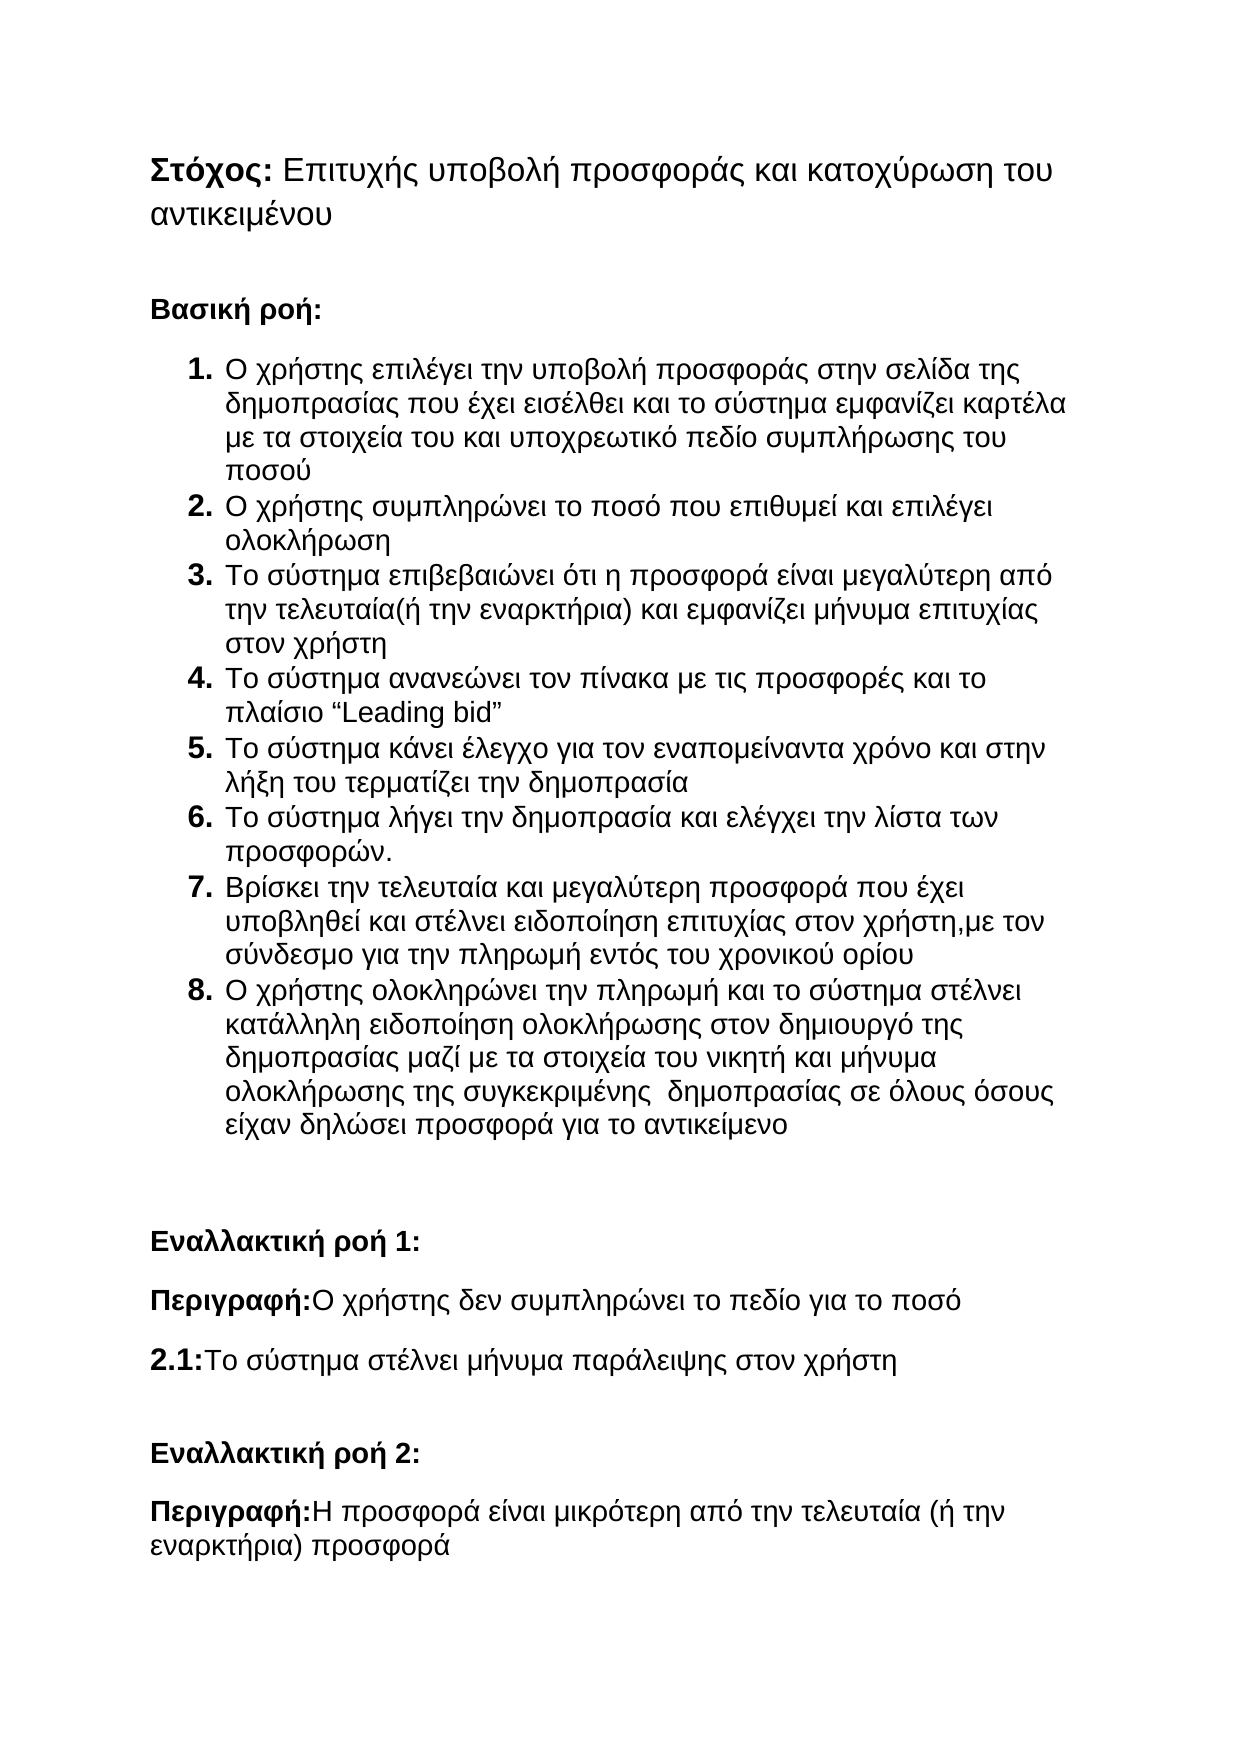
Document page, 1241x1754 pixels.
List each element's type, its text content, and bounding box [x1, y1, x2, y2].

list Βρίσκει την τελευταία και μεγαλύτερη προσφορά που έχει υποβληθεί και στέλνει ειδοποίηση επιτυχίας στον χρήστη,με τον σύνδεσμο για την πληρωμή εντός του χρονικού ορίου [187, 868, 1090, 971]
list Ο χρήστης επιλέγει την υποβολή προσφοράς στην σελίδα της δημοπρασίας που έχει εισέλθει και το σύστημα εμφανίζει καρτέλα με τα στοιχεία του και υποχρεωτικό πεδίο συμπλήρωσης του ποσού [187, 350, 1090, 487]
text Εναλλακτική ροή 2: [150, 1402, 1090, 1469]
list Το σύστημα επιβεβαιώνει ότι η προσφορά είναι μεγαλύτερη από την τελευταία(ή την εναρκτήρια) και εμφανίζει μήνυμα επιτυχίας στον χρήστη [187, 556, 1090, 659]
text Στόχος: Επιτυχής υποβολή προσφοράς και κατοχύρωση του αντικειμένου [150, 150, 1090, 263]
text Περιγραφή:Ο χρήστης δεν συμπληρώνει το πεδίο για το ποσό [150, 1283, 1090, 1316]
list Το σύστημα κάνει έλεγχο για τον εναπομείναντα χρόνο και στην λήξη του τερματίζει την δημοπρασία [187, 729, 1090, 798]
text Βασική ροή: [150, 292, 1090, 325]
list Το σύστημα ανανεώνει τον πίνακα με τις προσφορές και το πλαίσιο “Leading bid” [187, 659, 1090, 729]
text 2.1:Το σύστημα στέλνει μήνυμα παράλειψης στον χρήστη [150, 1341, 1090, 1377]
list Το σύστημα λήγει την δημοπρασία και ελέγχει την λίστα των προσφορών. [187, 798, 1090, 868]
list Ο χρήστης ολοκληρώνει την πληρωμή και το σύστημα στέλνει κατάλληλη ειδοποίηση ολοκλήρωσης στον δημιουργό της δημοπρασίας μαζί με τα στοιχεία του νικητή και μήνυμα ολοκλήρωσης της συγκεκριμένης δημοπρασίας σε όλους όσους είχαν δηλώσει προσφορά για το αντικείμενο [187, 971, 1090, 1141]
text Περιγραφή:Η προσφορά είναι μικρότερη από την τελευταία (ή την εναρκτήρια) προσφορά [150, 1494, 1090, 1562]
text Εναλλακτική ροή 1: [150, 1224, 1090, 1258]
list Ο χρήστης συμπληρώνει το ποσό που επιθυμεί και επιλέγει ολοκλήρωση [187, 487, 1090, 556]
